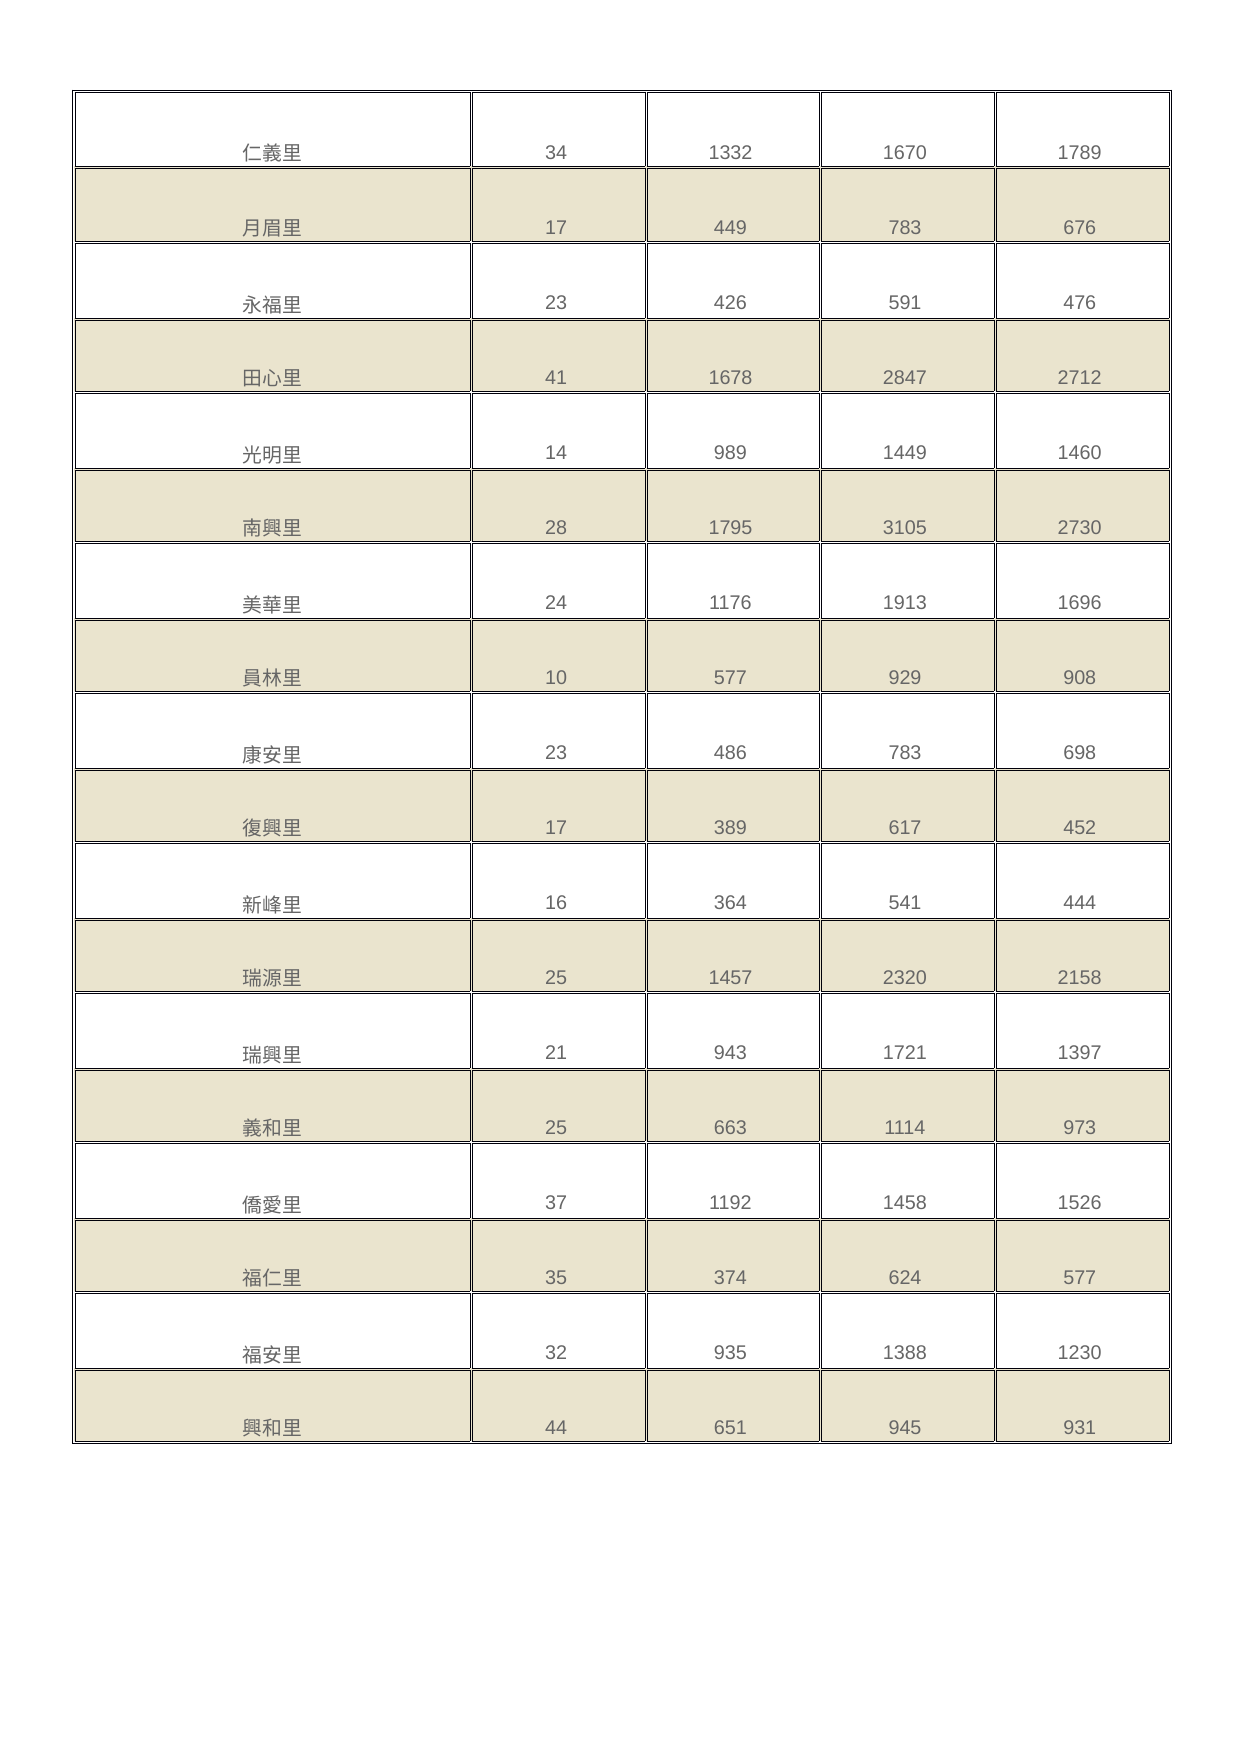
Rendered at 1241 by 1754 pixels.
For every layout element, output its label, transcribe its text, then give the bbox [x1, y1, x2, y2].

table_cell 25 [473, 921, 645, 991]
table_cell 1176 [648, 544, 819, 618]
table_cell 28 [473, 471, 645, 541]
table_cell 1332 [648, 93, 819, 166]
table_cell 1913 [822, 544, 994, 618]
table_cell 476 [997, 244, 1169, 318]
table_cell 617 [822, 771, 994, 841]
table_cell 2847 [822, 321, 994, 391]
table_cell 783 [822, 169, 994, 241]
table_cell 仁義里 [76, 93, 470, 166]
table_cell 康安里 [76, 694, 470, 768]
table_cell 444 [997, 844, 1169, 918]
table_cell 1678 [648, 321, 819, 391]
table_cell 1457 [648, 921, 819, 991]
table_cell 1460 [997, 394, 1169, 468]
table_cell 16 [473, 844, 645, 918]
table_cell 374 [648, 1221, 819, 1291]
table_cell 37 [473, 1144, 645, 1218]
table_cell 美華里 [76, 544, 470, 618]
table_cell 577 [997, 1221, 1169, 1291]
table_cell 光明里 [76, 394, 470, 468]
table_cell 瑞源里 [76, 921, 470, 991]
table_cell 2320 [822, 921, 994, 991]
table_cell 577 [648, 621, 819, 691]
table_cell 663 [648, 1071, 819, 1141]
table_cell 426 [648, 244, 819, 318]
table_cell 34 [473, 93, 645, 166]
table_cell 2712 [997, 321, 1169, 391]
table_cell 興和里 [76, 1371, 470, 1441]
table_cell 32 [473, 1294, 645, 1368]
table_cell 1670 [822, 93, 994, 166]
table_cell 676 [997, 169, 1169, 241]
table_cell 17 [473, 771, 645, 841]
table_cell 南興里 [76, 471, 470, 541]
table_cell 1114 [822, 1071, 994, 1141]
table_cell 1397 [997, 994, 1169, 1068]
table_cell 福仁里 [76, 1221, 470, 1291]
table_cell 永福里 [76, 244, 470, 318]
table_cell 1388 [822, 1294, 994, 1368]
table_cell 14 [473, 394, 645, 468]
table_cell 931 [997, 1371, 1169, 1441]
table_cell 1789 [997, 93, 1169, 166]
table_cell 541 [822, 844, 994, 918]
table_cell 17 [473, 169, 645, 241]
table_cell 908 [997, 621, 1169, 691]
table_cell 2730 [997, 471, 1169, 541]
table_cell 25 [473, 1071, 645, 1141]
table_cell 389 [648, 771, 819, 841]
table_cell 10 [473, 621, 645, 691]
table_cell 591 [822, 244, 994, 318]
table_cell 24 [473, 544, 645, 618]
table_cell 35 [473, 1221, 645, 1291]
table_cell 瑞興里 [76, 994, 470, 1068]
table_cell 452 [997, 771, 1169, 841]
table_cell 福安里 [76, 1294, 470, 1368]
table_cell 1526 [997, 1144, 1169, 1218]
table_cell 449 [648, 169, 819, 241]
table_cell 田心里 [76, 321, 470, 391]
table_cell 698 [997, 694, 1169, 768]
table_cell 1449 [822, 394, 994, 468]
table_cell 復興里 [76, 771, 470, 841]
table_cell 1795 [648, 471, 819, 541]
table_cell 1230 [997, 1294, 1169, 1368]
table_cell 23 [473, 694, 645, 768]
table_cell 3105 [822, 471, 994, 541]
table_cell 624 [822, 1221, 994, 1291]
table_cell 989 [648, 394, 819, 468]
table_cell 2158 [997, 921, 1169, 991]
table_cell 僑愛里 [76, 1144, 470, 1218]
table_cell 義和里 [76, 1071, 470, 1141]
table_cell 23 [473, 244, 645, 318]
table_cell 41 [473, 321, 645, 391]
table_cell 1458 [822, 1144, 994, 1218]
table_cell 1696 [997, 544, 1169, 618]
table_cell 651 [648, 1371, 819, 1441]
table_cell 1721 [822, 994, 994, 1068]
table_cell 973 [997, 1071, 1169, 1141]
table_cell 21 [473, 994, 645, 1068]
table_cell 1192 [648, 1144, 819, 1218]
table_cell 935 [648, 1294, 819, 1368]
table_cell 員林里 [76, 621, 470, 691]
table_cell 783 [822, 694, 994, 768]
table_cell 月眉里 [76, 169, 470, 241]
table_cell 44 [473, 1371, 645, 1441]
table_cell 新峰里 [76, 844, 470, 918]
table_cell 945 [822, 1371, 994, 1441]
table_cell 929 [822, 621, 994, 691]
table_cell 364 [648, 844, 819, 918]
table_cell 943 [648, 994, 819, 1068]
table_cell 486 [648, 694, 819, 768]
